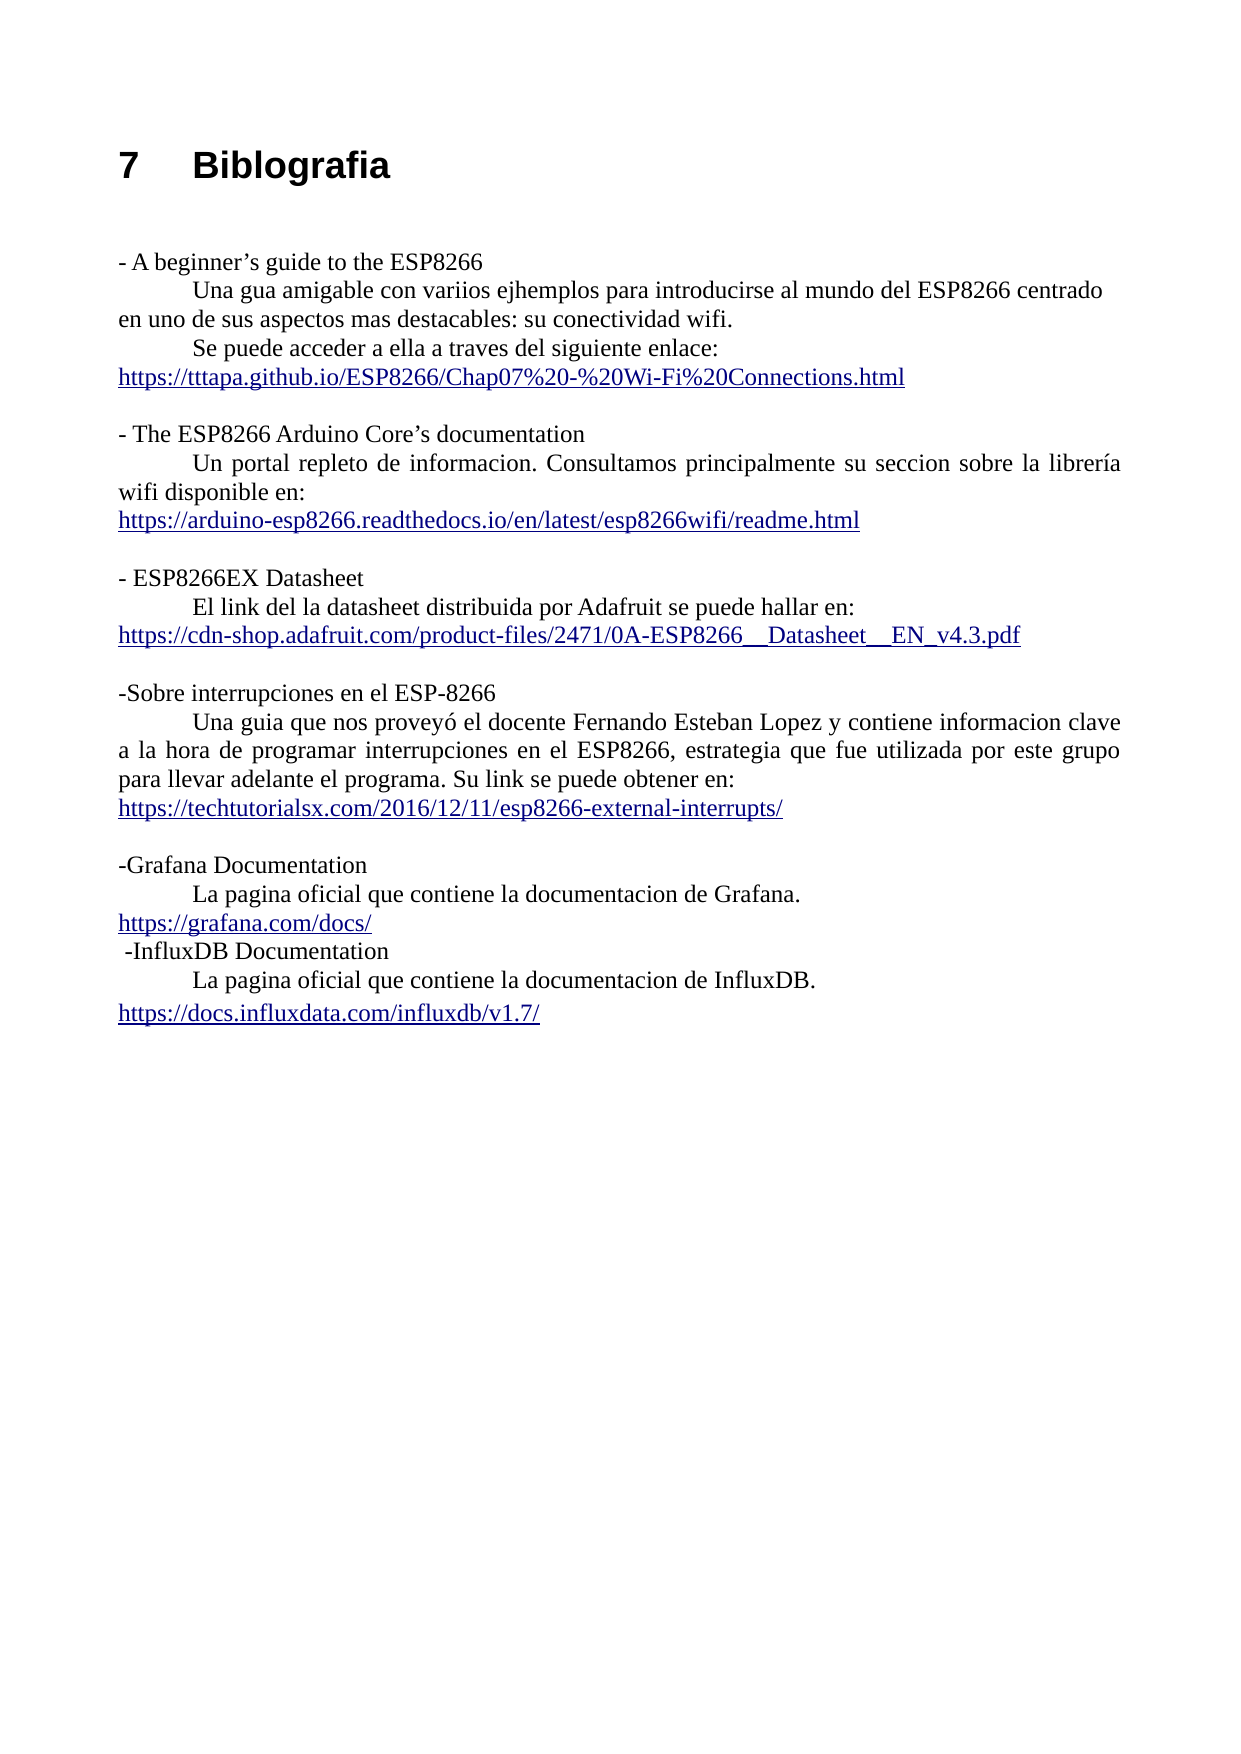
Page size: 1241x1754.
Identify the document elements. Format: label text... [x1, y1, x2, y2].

text Se puede acceder a ella a traves del siguiente enlace: [118, 333, 1122, 362]
text - The ESP8266 Arduino Core’s documentation [118, 419, 1122, 448]
subtitle Biblografia [118, 143, 1122, 187]
text https://grafana.com/docs/ [118, 908, 1122, 936]
text La pagina oficial que contiene la documentacion de InfluxDB. [118, 965, 1122, 994]
text - A beginner’s guide to the ESP8266 [118, 247, 1122, 276]
text Una guia que nos proveyó el docente Fernando Esteban Lopez y contiene informacion clave a la hora de programar interrupciones en el ESP8266, estrategia que fue utilizada por este grupo para llevar adelante el programa. Su link se puede obtener en: [118, 707, 1122, 793]
text - ESP8266EX Datasheet [118, 563, 1122, 592]
text -InfluxDB Documentation [118, 936, 1122, 965]
text https://docs.influxdata.com/influxdb/v1.7/ [118, 998, 1122, 1027]
text Un portal repleto de informacion. Consultamos principalmente su seccion sobre la librería wifi disponible en: [118, 448, 1122, 506]
text https://arduino-esp8266.readthedocs.io/en/latest/esp8266wifi/readme.html [118, 506, 1122, 534]
text -Sobre interrupciones en el ESP-8266 [118, 678, 1122, 707]
text -Grafana Documentation [118, 850, 1122, 879]
text https://cdn-shop.adafruit.com/product-files/2471/0A-ESP8266__Datasheet__EN_v4.3.pdf [118, 621, 1122, 649]
text Una gua amigable con variios ejhemplos para introducirse al mundo del ESP8266 centrado en uno de sus aspectos mas destacables: su conectividad wifi. [118, 276, 1122, 333]
text https://tttapa.github.io/ESP8266/Chap07%20-%20Wi-Fi%20Connections.html [118, 362, 1122, 391]
text La pagina oficial que contiene la documentacion de Grafana. [118, 879, 1122, 908]
text https://techtutorialsx.com/2016/12/11/esp8266-external-interrupts/ [118, 793, 1122, 822]
text El link del la datasheet distribuida por Adafruit se puede hallar en: [118, 592, 1122, 621]
